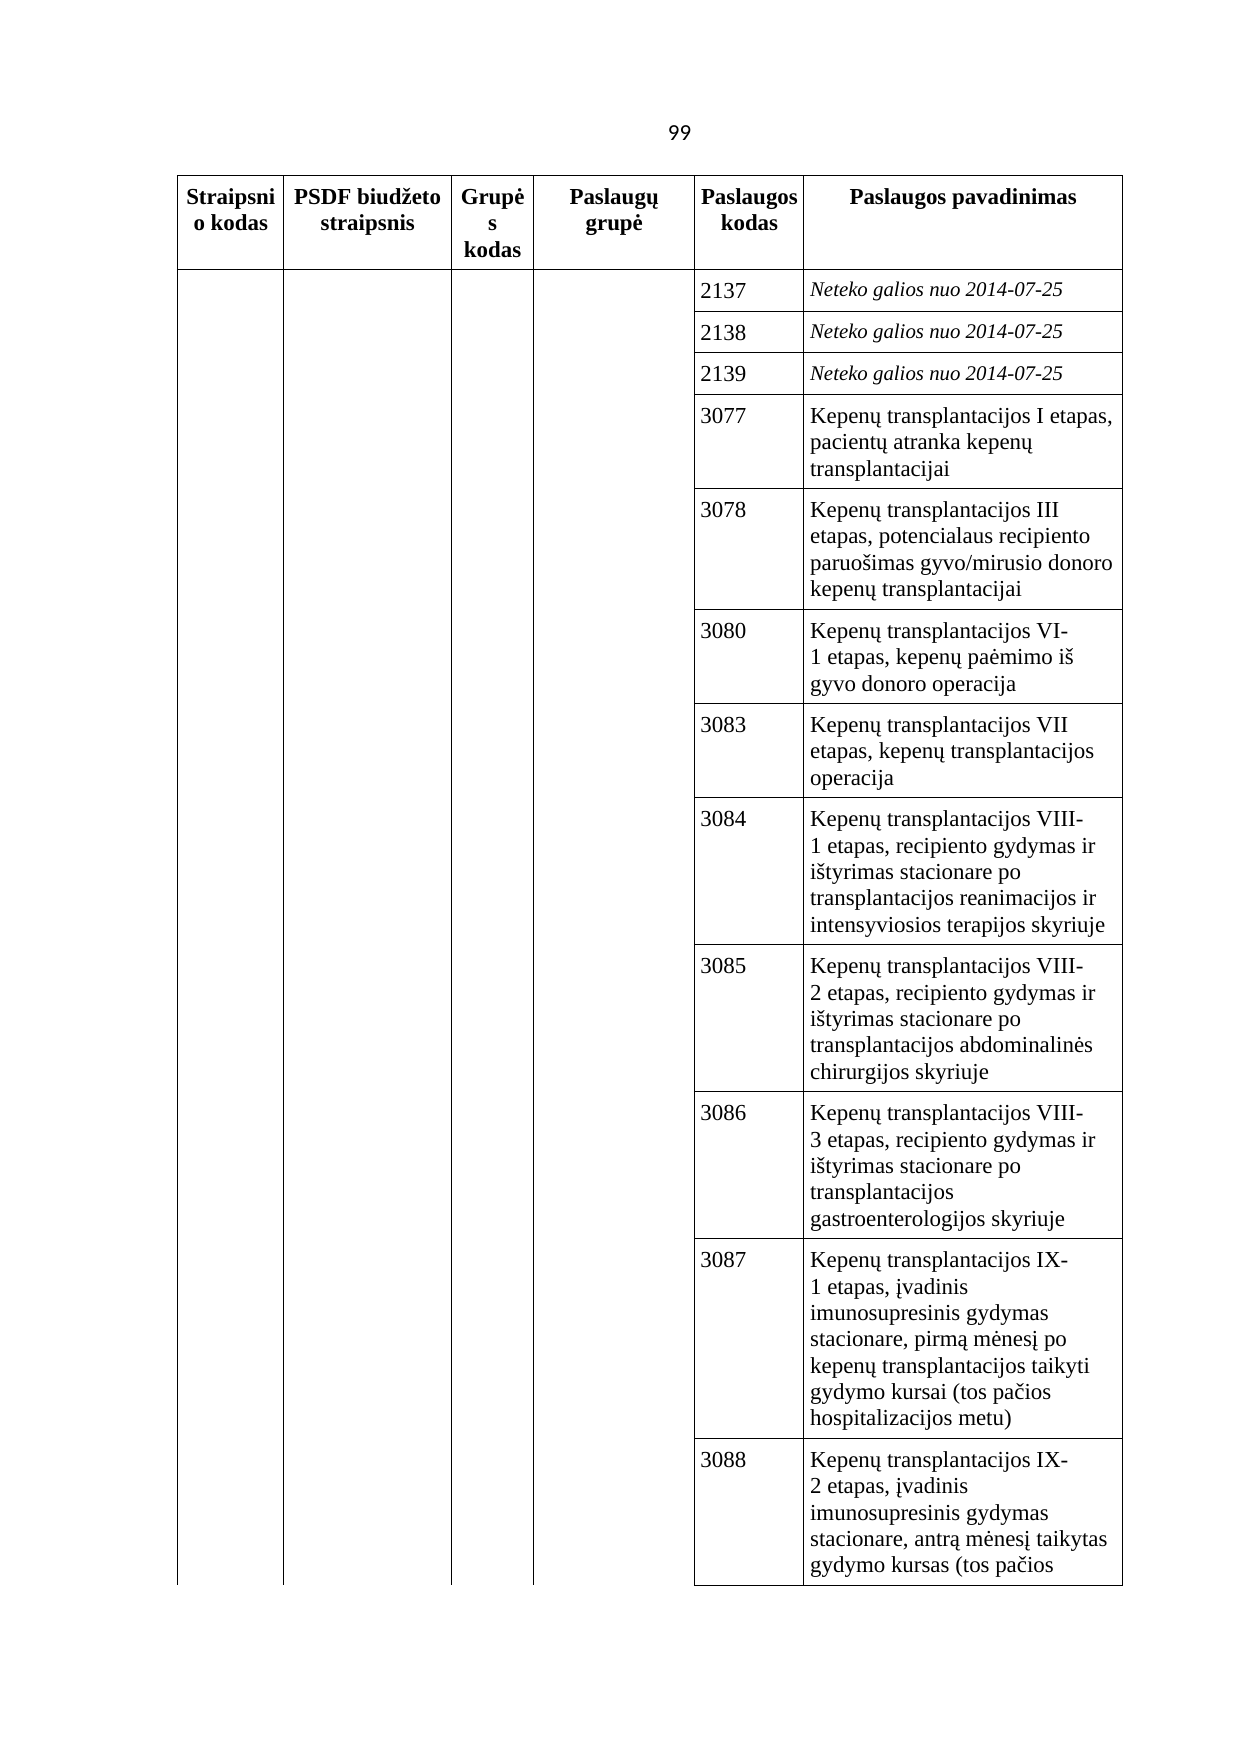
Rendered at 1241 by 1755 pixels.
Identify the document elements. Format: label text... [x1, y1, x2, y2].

table_cell [452, 488, 533, 609]
table_cell 3087 [695, 1239, 803, 1438]
table_cell 3078 [695, 489, 803, 609]
table_cell [284, 1238, 451, 1438]
table_cell [452, 797, 533, 944]
table_cell [452, 394, 533, 488]
table_cell 3084 [695, 798, 803, 944]
table_cell [284, 609, 451, 703]
table_cell Kepenų transplantacijos VIII-3 etapas, recipiento gydymas ir ištyrimas stacionare po transplantacijos gastroenterologijos skyriuje [804, 1092, 1122, 1238]
table_cell [178, 1238, 283, 1438]
table_cell [284, 488, 451, 609]
table_header PSDF biudžeto straipsnis [284, 176, 451, 269]
table_cell 2138 [695, 312, 803, 352]
table_cell [452, 944, 533, 1091]
table_cell [178, 1438, 283, 1585]
table_cell Neteko galios nuo 2014-07-25 [804, 270, 1122, 311]
table_cell [534, 1238, 694, 1438]
table_cell [178, 352, 283, 394]
table_cell 3088 [695, 1439, 803, 1585]
table_cell [284, 944, 451, 1091]
table_cell Kepenų transplantacijos VIII-1 etapas, recipiento gydymas ir ištyrimas stacionare po transplantacijos reanimacijos ir intensyviosios terapijos skyriuje [804, 798, 1122, 944]
table_cell [284, 394, 451, 488]
table_cell Kepenų transplantacijos I etapas, pacientų atranka kepenų transplantacijai [804, 395, 1122, 488]
table_cell 3080 [695, 610, 803, 703]
table_cell [178, 1091, 283, 1238]
table_cell [534, 703, 694, 797]
table_cell [534, 609, 694, 703]
table_cell Neteko galios nuo 2014-07-25 [804, 353, 1122, 394]
table_cell [178, 311, 283, 352]
table_cell Kepenų transplantacijos IX-2 etapas, įvadinis imunosupresinis gydymas stacionare, antrą mėnesį taikytas gydymo kursas (tos pačios [804, 1439, 1122, 1585]
table_cell [178, 609, 283, 703]
table_cell [452, 703, 533, 797]
table_cell [284, 352, 451, 394]
table_cell 3086 [695, 1092, 803, 1238]
table_cell [178, 394, 283, 488]
table_cell [534, 270, 694, 311]
table_cell [452, 270, 533, 311]
table_cell [284, 311, 451, 352]
table_cell [534, 1091, 694, 1238]
table_cell 3083 [695, 704, 803, 797]
table_cell [178, 944, 283, 1091]
table_header Paslaugų grupė [534, 176, 694, 269]
table_cell 3085 [695, 945, 803, 1091]
table_cell [452, 1238, 533, 1438]
table_cell [534, 488, 694, 609]
table_cell Kepenų transplantacijos III etapas, potencialaus recipiento paruošimas gyvo/mirusio donoro kepenų transplantacijai [804, 489, 1122, 609]
table_cell [284, 1438, 451, 1585]
table_cell [534, 797, 694, 944]
table_cell Kepenų transplantacijos VII etapas, kepenų transplantacijos operacija [804, 704, 1122, 797]
table_cell Kepenų transplantacijos IX-1 etapas, įvadinis imunosupresinis gydymas stacionare, pirmą mėnesį po kepenų transplantacijos taikyti gydymo kursai (tos pačios hospitalizacijos metu) [804, 1239, 1122, 1438]
table_header Paslaugos kodas [695, 176, 803, 269]
table_cell [178, 270, 283, 311]
table_cell [534, 944, 694, 1091]
table_cell [452, 352, 533, 394]
table_cell [534, 1438, 694, 1585]
table_cell [452, 311, 533, 352]
table_cell [178, 797, 283, 944]
table_cell [452, 1438, 533, 1585]
table_cell [452, 609, 533, 703]
table_cell [178, 703, 283, 797]
table_cell 3077 [695, 395, 803, 488]
table_cell [178, 488, 283, 609]
table_cell [452, 1091, 533, 1238]
table_cell [284, 1091, 451, 1238]
table_cell Neteko galios nuo 2014-07-25 [804, 312, 1122, 352]
table_cell [284, 703, 451, 797]
table_cell [284, 270, 451, 311]
table_header Paslaugos pavadinimas [804, 176, 1122, 269]
table_header Straipsnio kodas [178, 176, 283, 269]
table_cell [534, 311, 694, 352]
table_cell Kepenų transplantacijos VIII-2 etapas, recipiento gydymas ir ištyrimas stacionare po transplantacijos abdominalinės chirurgijos skyriuje [804, 945, 1122, 1091]
table_cell 2137 [695, 270, 803, 311]
table_header Grupės kodas [452, 176, 533, 269]
table_cell [284, 797, 451, 944]
table_cell 2139 [695, 353, 803, 394]
table_cell [534, 394, 694, 488]
table_cell [534, 352, 694, 394]
table_cell Kepenų transplantacijos VI-1 etapas, kepenų paėmimo iš gyvo donoro operacija [804, 610, 1122, 703]
